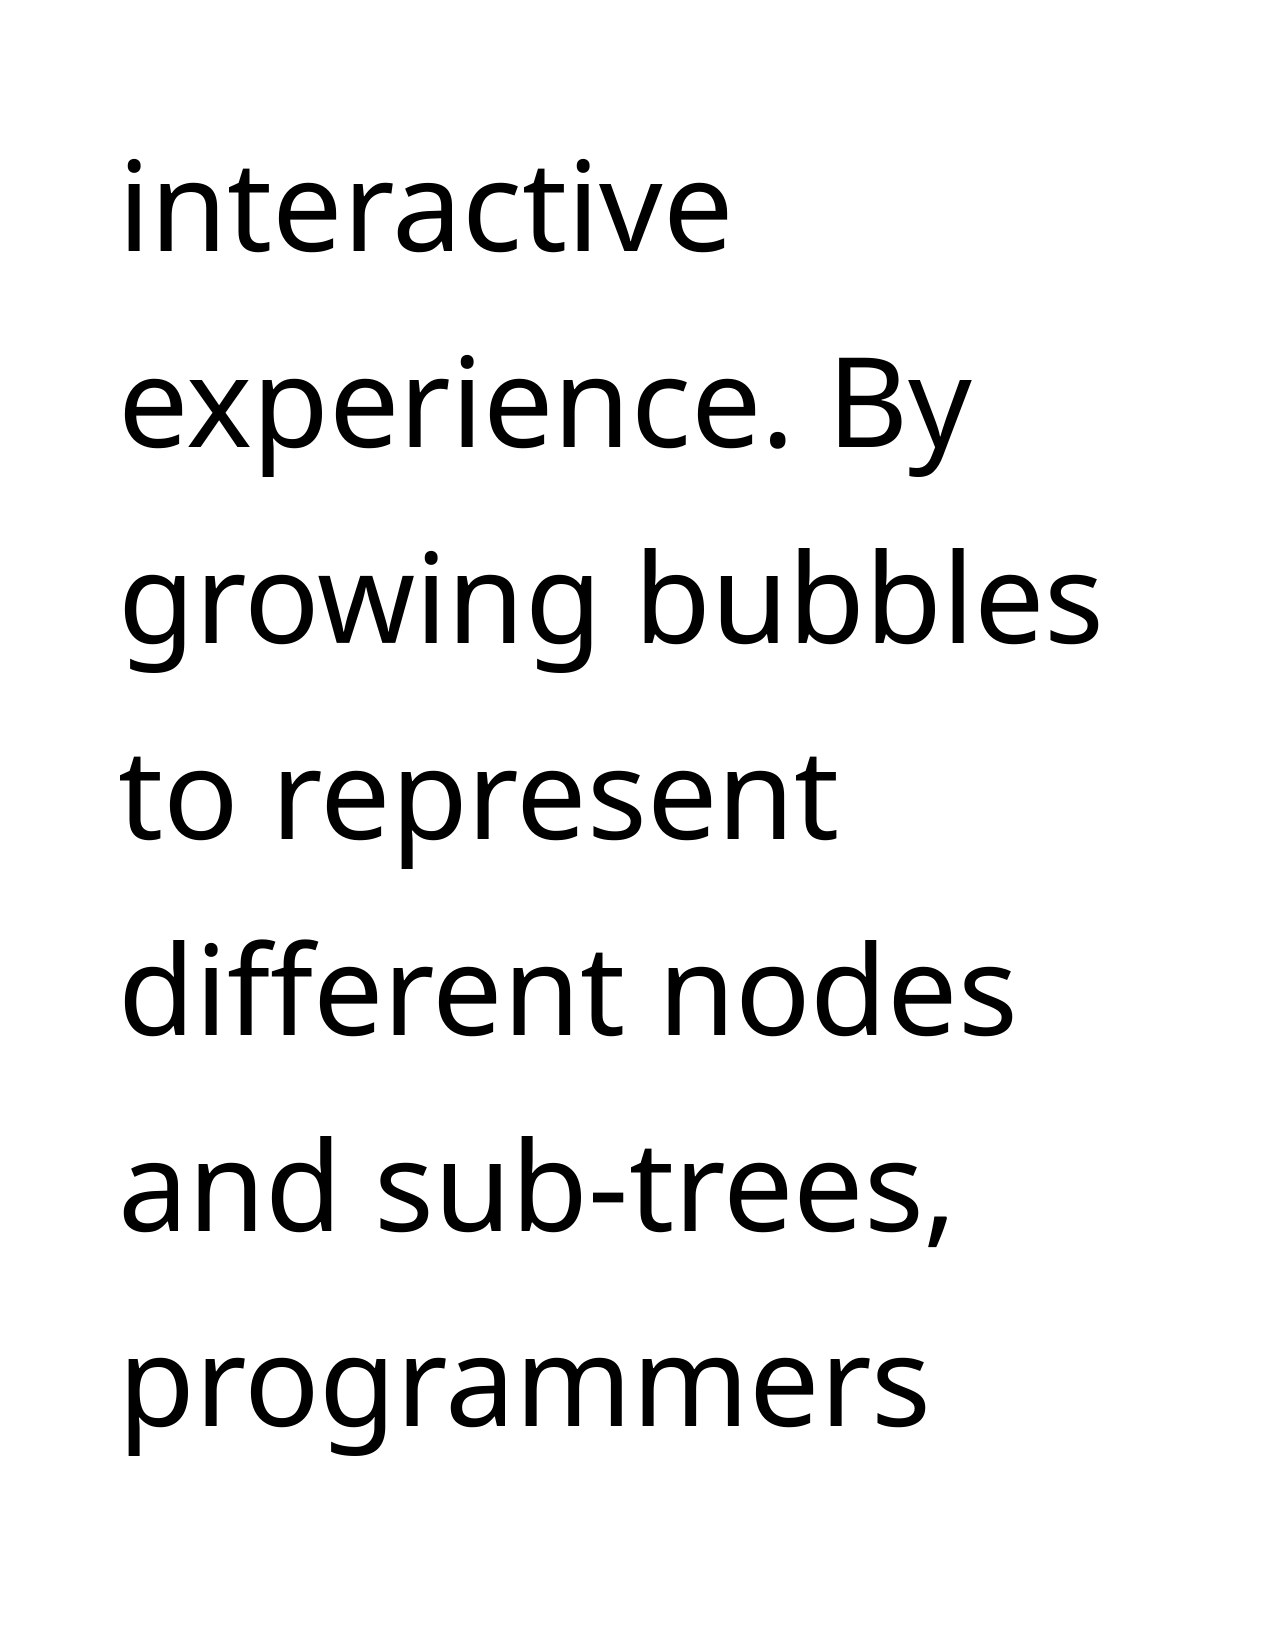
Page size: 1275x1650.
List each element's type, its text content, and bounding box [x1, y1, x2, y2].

text interactive experience. By growing bubbles to represent different nodes and sub-trees, programmers [118, 118, 1157, 1463]
